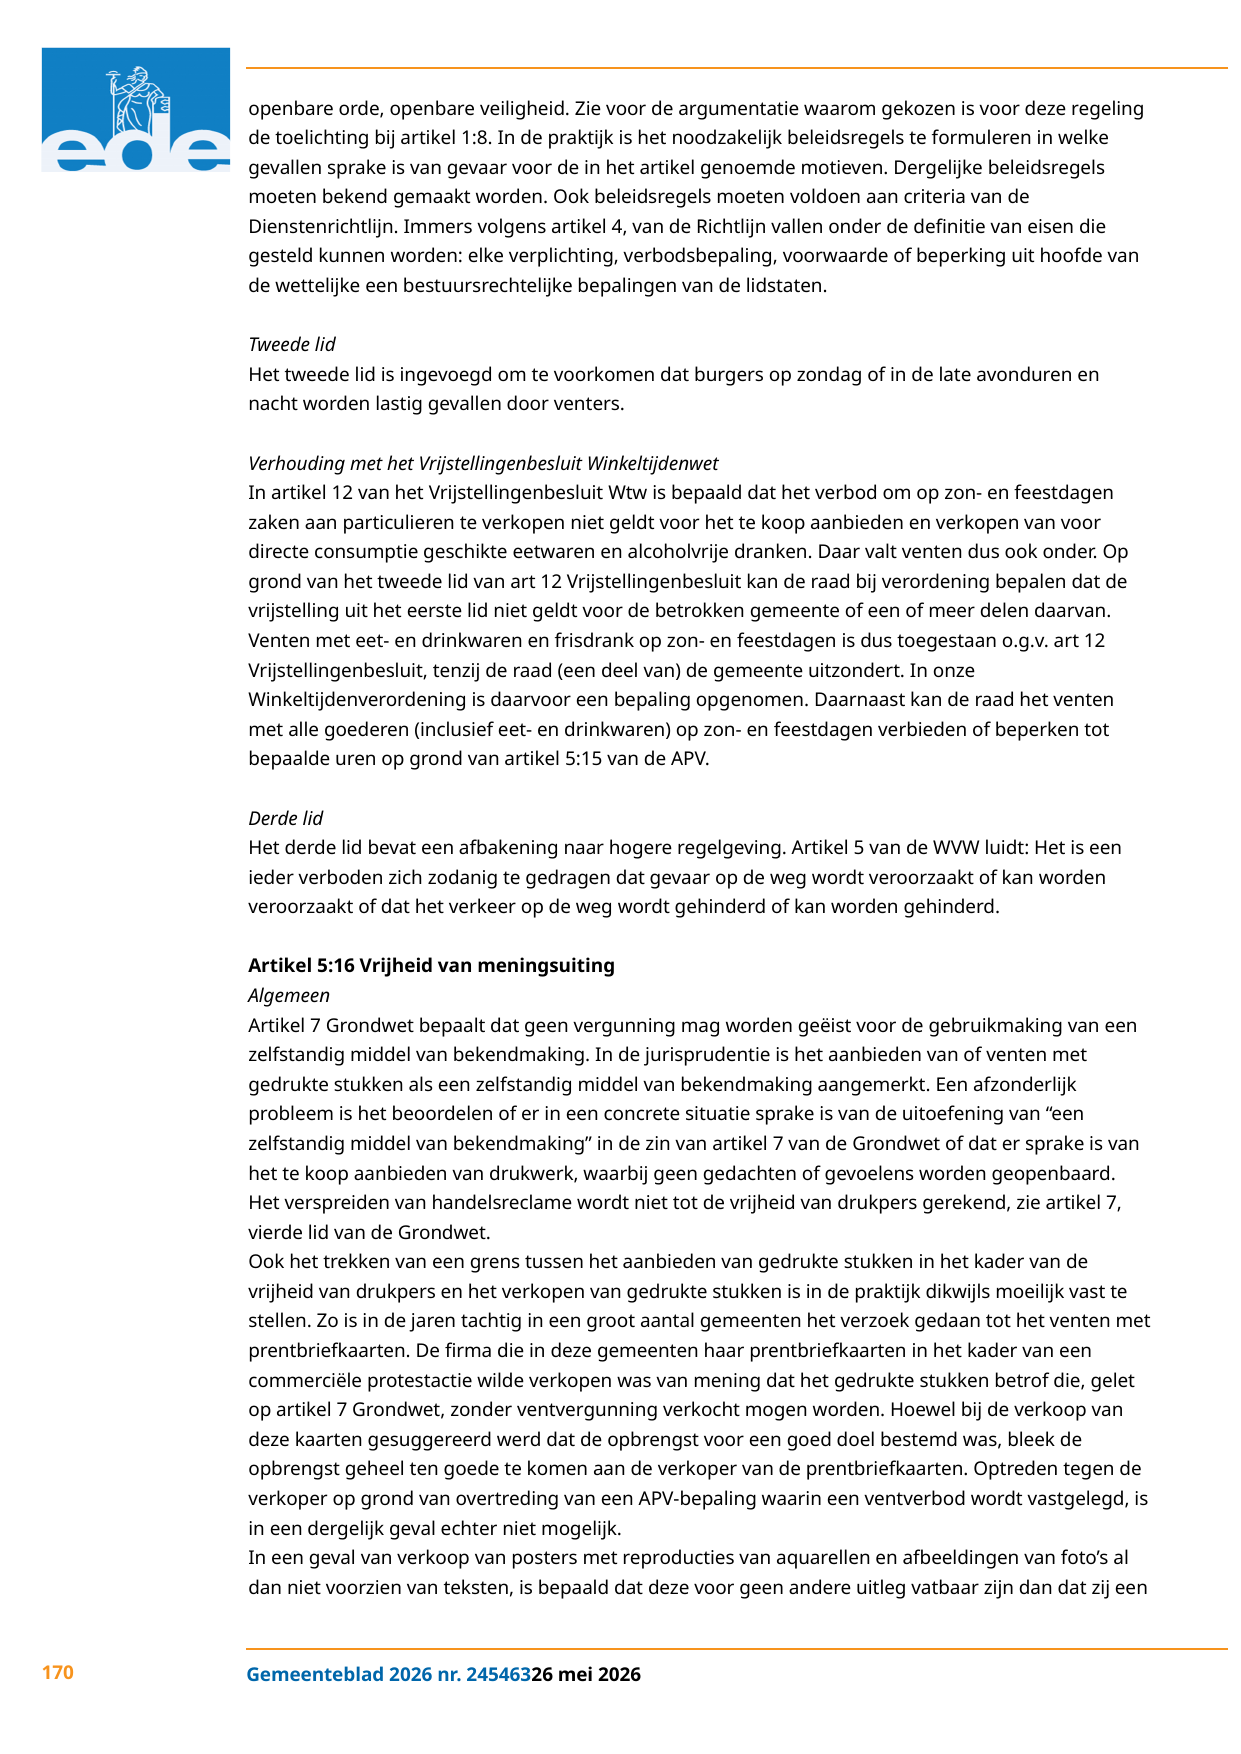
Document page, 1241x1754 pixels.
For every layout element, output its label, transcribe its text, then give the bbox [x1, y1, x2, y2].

text Ook het trekken van een grens tussen het aanbieden van gedrukte stukken in het kader van de vrijheid van drukpers en het verkopen van gedrukte stukken is in de praktijk dikwijls moeilijk vast te stellen. Zo is in de jaren tachtig in een groot aantal gemeenten het verzoek gedaan tot het venten met prentbriefkaarten. De firma die in deze gemeenten haar prentbriefkaarten in het kader van een commerciële protestactie wilde verkopen was van mening dat het gedrukte stukken betrof die, gelet op artikel 7 Grondwet, zonder ventvergunning verkocht mogen worden. Hoewel bij de verkoop van deze kaarten gesuggereerd werd dat de opbrengst voor een goed doel bestemd was, bleek de opbrengst geheel ten goede te komen aan de verkoper van de prentbriefkaarten. Optreden tegen de verkoper op grond van overtreding van een APV-bepaling waarin een ventverbod wordt vastgelegd, is in een dergelijk geval echter niet mogelijk. [248, 1248, 1152, 1541]
text Artikel 7 Grondwet bepaalt dat geen vergunning mag worden geëist voor de gebruikmaking van een zelfstandig middel van bekendmaking. In de jurisprudentie is het aanbieden van of venten met gedrukte stukken als een zelfstandig middel van bekendmaking aangemerkt. Een afzonderlijk probleem is het beoordelen of er in een concrete situatie sprake is van de uitoefening van “een zelfstandig middel van bekendmaking” in de zin van artikel 7 van de Grondwet of dat er sprake is van het te koop aanbieden van drukwerk, waarbij geen gedachten of gevoelens worden geopenbaard. Het verspreiden van handelsreclame wordt niet tot de vrijheid van drukpers gerekend, zie artikel 7, vierde lid van de Grondwet. [248, 1012, 1152, 1245]
picture [41, 47, 231, 172]
text Derde lid [248, 805, 1152, 831]
text In een geval van verkoop van posters met reproducties van aquarellen en afbeeldingen van foto’s al dan niet voorzien van teksten, is bepaald dat deze voor geen andere uitleg vatbaar zijn dan dat zij een [248, 1544, 1152, 1600]
text In artikel 12 van het Vrijstellingenbesluit Wtw is bepaald dat het verbod om op zon- en feestdagen zaken aan particulieren te verkopen niet geldt voor het te koop aanbieden en verkopen van voor directe consumptie geschikte eetwaren en alcoholvrije dranken. Daar valt venten dus ook onder. Op grond van het tweede lid van art 12 Vrijstellingenbesluit kan de raad bij verordening bepalen dat de vrijstelling uit het eerste lid niet geldt voor de betrokken gemeente of een of meer delen daarvan. [248, 479, 1152, 623]
text Artikel 5:16 Vrijheid van meningsuiting [248, 953, 1152, 978]
text Tweede lid [248, 331, 1152, 357]
text openbare orde, openbare veiligheid. Zie voor de argumentatie waarom gekozen is voor deze regeling de toelichting bij artikel 1:8. In de praktijk is het noodzakelijk beleidsregels te formuleren in welke gevallen sprake is van gevaar voor de in het artikel genoemde motieven. Dergelijke beleidsregels moeten bekend gemaakt worden. Ook beleidsregels moeten voldoen aan criteria van de Dienstenrichtlijn. Immers volgens artikel 4, van de Richtlijn vallen onder de definitie van eisen die gesteld kunnen worden: elke verplichting, verbodsbepaling, voorwaarde of beperking uit hoofde van de wettelijke een bestuursrechtelijke bepalingen van de lidstaten. [248, 95, 1152, 298]
text Het derde lid bevat een afbakening naar hogere regelgeving. Artikel 5 van de WVW luidt: Het is een ieder verboden zich zodanig te gedragen dat gevaar op de weg wordt veroorzaakt of kan worden veroorzaakt of dat het verkeer op de weg wordt gehinderd of kan worden gehinderd. [248, 834, 1152, 919]
text Verhouding met het Vrijstellingenbesluit Winkeltijdenwet [248, 450, 1152, 476]
text Het tweede lid is ingevoegd om te voorkomen dat burgers op zondag of in de late avonduren en nacht worden lastig gevallen door venters. [248, 361, 1152, 416]
text Venten met eet- en drinkwaren en frisdrank op zon- en feestdagen is dus toegestaan o.g.v. art 12 Vrijstellingenbesluit, tenzij de raad (een deel van) de gemeente uitzondert. In onze Winkeltijdenverordening is daarvoor een bepaling opgenomen. Daarnaast kan de raad het venten met alle goederen (inclusief eet- en drinkwaren) op zon- en feestdagen verbieden of beperken tot bepaalde uren op grond van artikel 5:15 van de APV. [248, 627, 1152, 771]
text Algemeen [248, 982, 1152, 1008]
